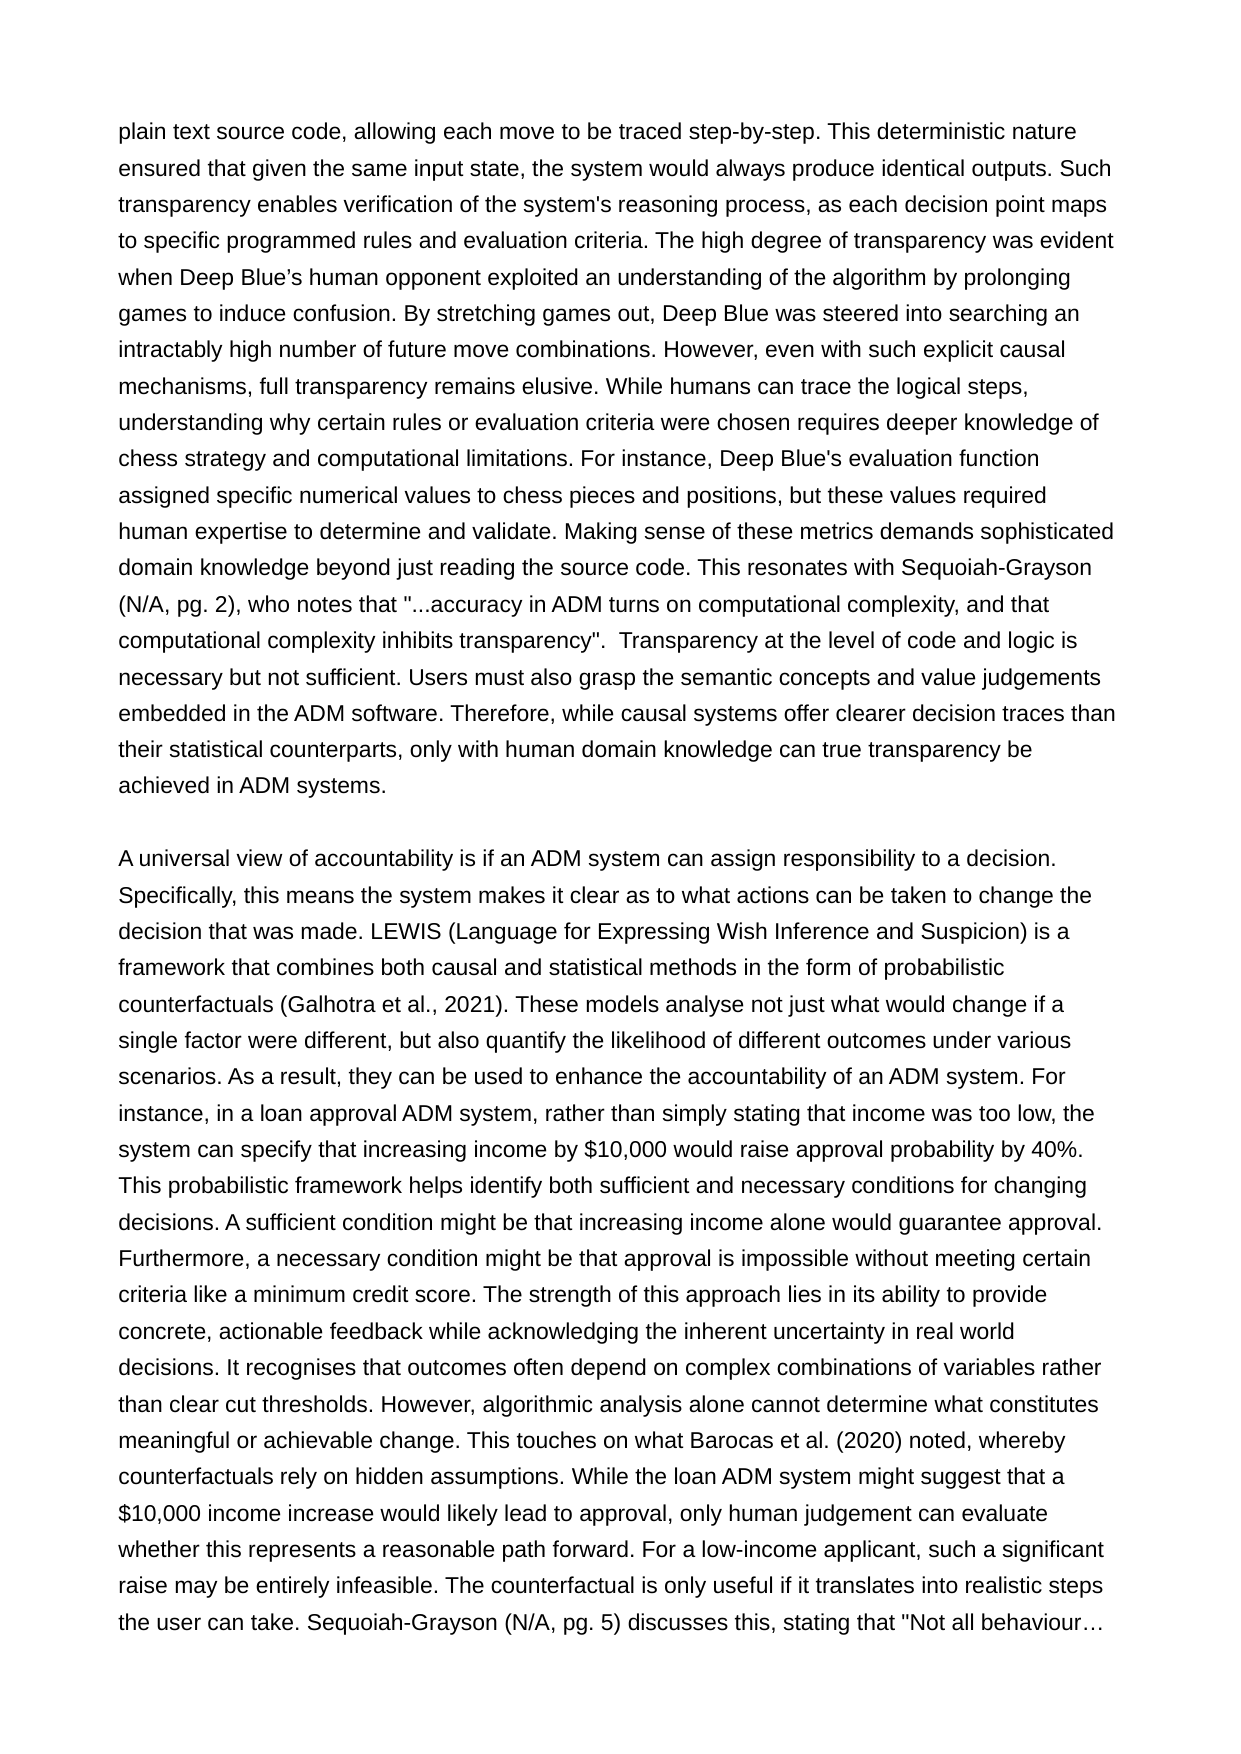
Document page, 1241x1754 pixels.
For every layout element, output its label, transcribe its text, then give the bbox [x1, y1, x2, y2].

text plain text source code, allowing each move to be traced step-by-step. This deterministic nature ensured that given the same input state, the system would always produce identical outputs. Such transparency enables verification of the system's reasoning process, as each decision point maps to specific programmed rules and evaluation criteria. The high degree of transparency was evident when Deep Blue’s human opponent exploited an understanding of the algorithm by prolonging games to induce confusion. By stretching games out, Deep Blue was steered into searching an intractably high number of future move combinations. However, even with such explicit causal mechanisms, full transparency remains elusive. While humans can trace the logical steps, understanding why certain rules or evaluation criteria were chosen requires deeper knowledge of chess strategy and computational limitations. For instance, Deep Blue's evaluation function assigned specific numerical values to chess pieces and positions, but these values required human expertise to determine and validate. Making sense of these metrics demands sophisticated domain knowledge beyond just reading the source code. This resonates with Sequoiah-Grayson (N/A, pg. 2), who notes that "...accuracy in ADM turns on computational complexity, and that computational complexity inhibits transparency". Transparency at the level of code and logic is necessary but not sufficient. Users must also grasp the semantic concepts and value judgements embedded in the ADM software. Therefore, while causal systems offer clearer decision traces than their statistical counterparts, only with human domain knowledge can true transparency be achieved in ADM systems. [118, 118, 1122, 799]
text Specifically, this means the system makes it clear as to what actions can be taken to change the decision that was made. LEWIS (Language for Expressing Wish Inference and Suspicion) is a framework that combines both causal and statistical methods in the form of probabilistic counterfactuals (Galhotra et al., 2021). These models analyse not just what would change if a single factor were different, but also quantify the likelihood of different outcomes under various scenarios. As a result, they can be used to enhance the accountability of an ADM system. For instance, in a loan approval ADM system, rather than simply stating that income was too low, the system can specify that increasing income by $10,000 would raise approval probability by 40%. This probabilistic framework helps identify both sufficient and necessary conditions for changing decisions. A sufficient condition might be that increasing income alone would guarantee approval. Furthermore, a necessary condition might be that approval is impossible without meeting certain criteria like a minimum credit score. The strength of this approach lies in its ability to provide concrete, actionable feedback while acknowledging the inherent uncertainty in real world decisions. It recognises that outcomes often depend on complex combinations of variables rather than clear cut thresholds. However, algorithmic analysis alone cannot determine what constitutes meaningful or achievable change. This touches on what Barocas et al. (2020) noted, whereby counterfactuals rely on hidden assumptions. While the loan ADM system might suggest that a $10,000 income increase would likely lead to approval, only human judgement can evaluate whether this represents a reasonable path forward. For a low-income applicant, such a significant raise may be entirely infeasible. The counterfactual is only useful if it translates into realistic steps the user can take. Sequoiah-Grayson (N/A, pg. 5) discusses this, stating that "Not all behaviour… [118, 882, 1122, 1635]
text A universal view of accountability is if an ADM system can assign responsibility to a decision. [118, 845, 1122, 872]
